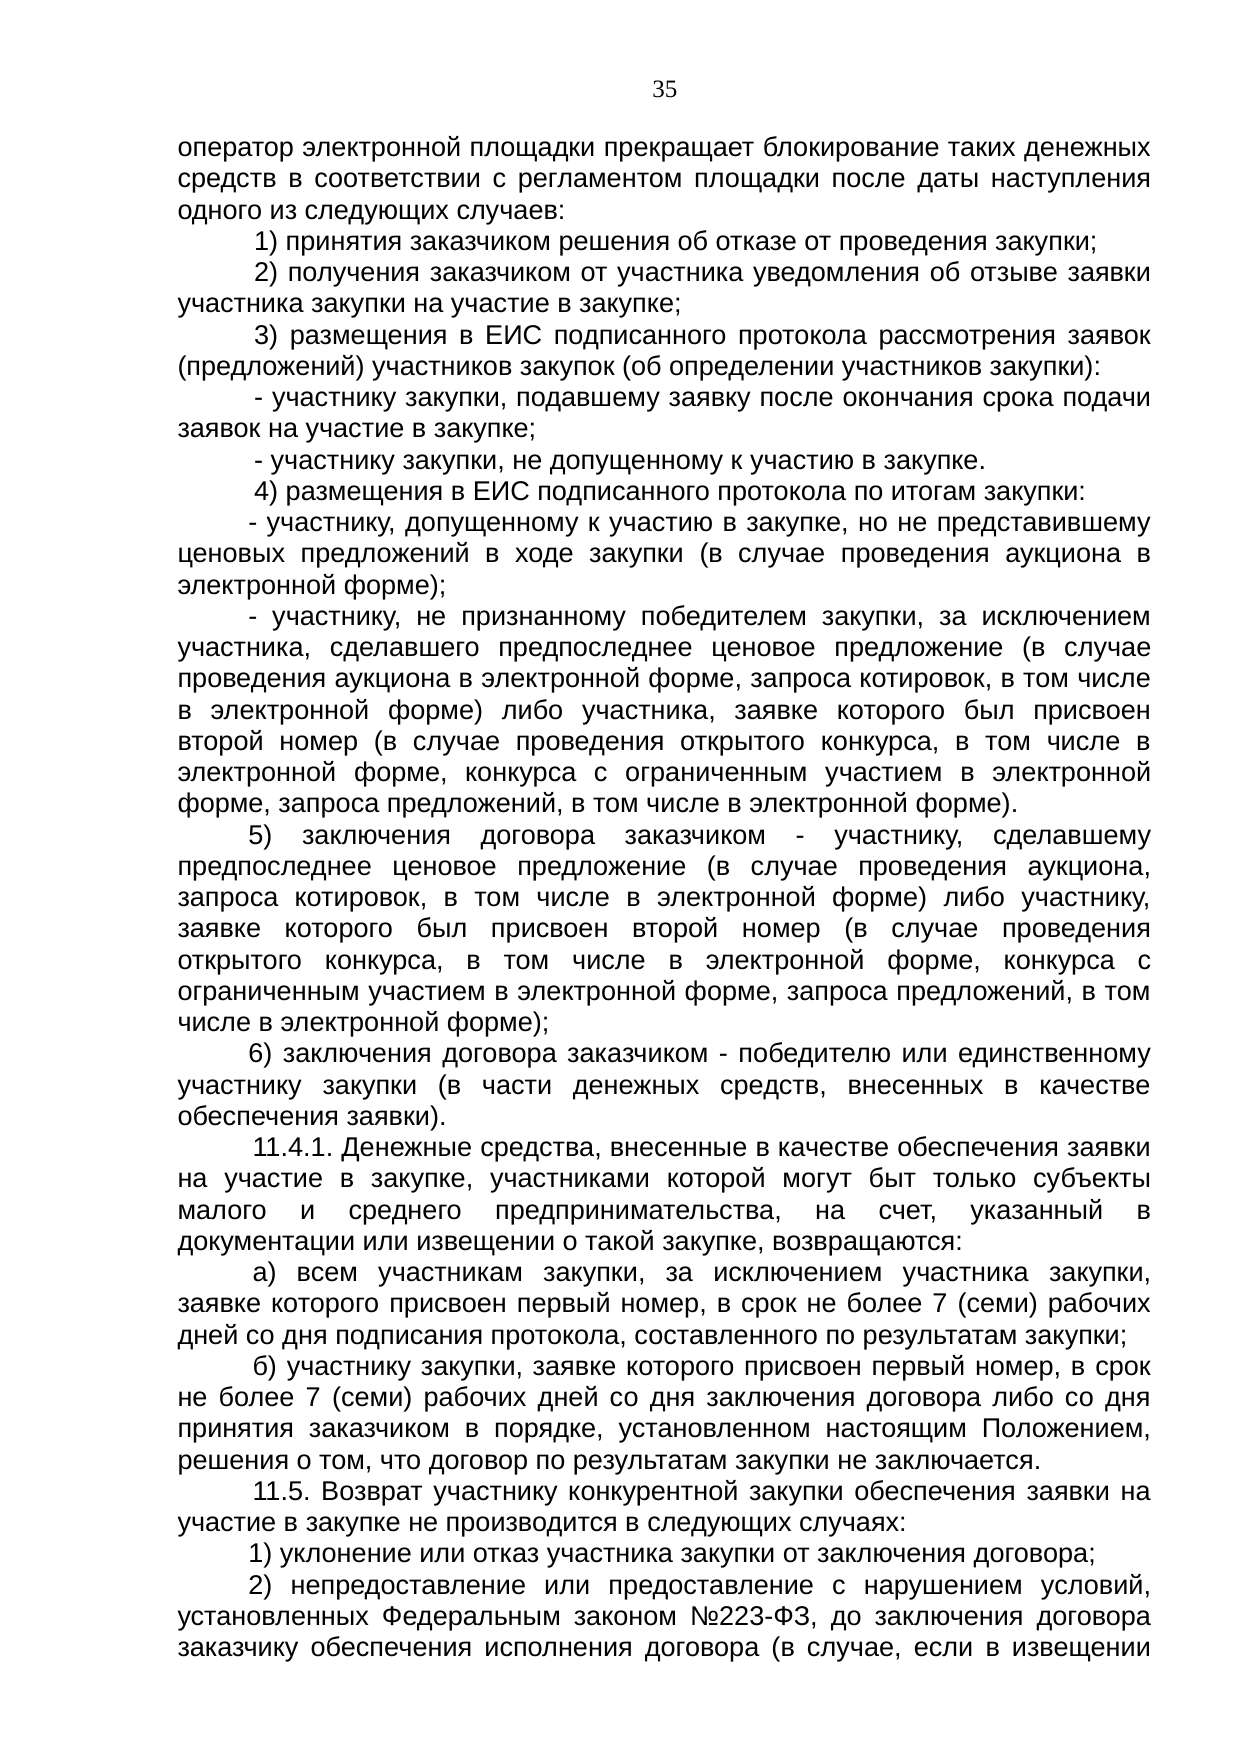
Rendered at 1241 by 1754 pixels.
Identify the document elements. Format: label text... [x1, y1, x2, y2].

text 2) получения заказчиком от участника уведомления об отзыве заявки участника закупки на участие в закупке; [177, 256, 1152, 319]
text 1) принятия заказчиком решения об отказе от проведения закупки; [177, 225, 1152, 256]
text 11.5. Возврат участнику конкурентной закупки обеспечения заявки на участие в закупке не производится в следующих случаях: [177, 1475, 1152, 1537]
text оператор электронной площадки прекращает блокирование таких денежных средств в соответствии с регламентом площадки после даты наступления одного из следующих случаев: [177, 131, 1152, 225]
text - участнику, не признанному победителем закупки, за исключением участника, сделавшего предпоследнее ценовое предложение (в случае проведения аукциона в электронной форме, запроса котировок, в том числе в электронной форме) либо участника, заявке которого был присвоен второй номер (в случае проведения открытого конкурса, в том числе в электронной форме, конкурса с ограниченным участием в электронной форме, запроса предложений, в том числе в электронной форме). [177, 600, 1152, 819]
text - участнику закупки, не допущенному к участию в закупке. [177, 444, 1152, 475]
text - участнику, допущенному к участию в закупке, но не представившему ценовых предложений в ходе закупки (в случае проведения аукциона в электронной форме); [177, 506, 1152, 600]
text 2) непредоставление или предоставление с нарушением условий, установленных Федеральным законом №223-ФЗ, до заключения договора заказчику обеспечения исполнения договора (в случае, если в извещении [177, 1569, 1152, 1662]
text б) участнику закупки, заявке которого присвоен первый номер, в срок не более 7 (семи) рабочих дней со дня заключения договора либо со дня принятия заказчиком в порядке, установленном настоящим Положением, решения о том, что договор по результатам закупки не заключается. [177, 1350, 1152, 1475]
text 6) заключения договора заказчиком - победителю или единственному участнику закупки (в части денежных средств, внесенных в качестве обеспечения заявки). [177, 1037, 1152, 1131]
text - участнику закупки, подавшему заявку после окончания срока подачи заявок на участие в закупке; [177, 381, 1152, 444]
text а) всем участникам закупки, за исключением участника закупки, заявке которого присвоен первый номер, в срок не более 7 (семи) рабочих дней со дня подписания протокола, составленного по результатам закупки; [177, 1256, 1152, 1350]
text 1) уклонение или отказ участника закупки от заключения договора; [177, 1537, 1152, 1569]
text 11.4.1. Денежные средства, внесенные в качестве обеспечения заявки на участие в закупке, участниками которой могут быт только субъекты малого и среднего предпринимательства, на счет, указанный в документации или извещении о такой закупке, возвращаются: [177, 1131, 1152, 1256]
text 3) размещения в ЕИС подписанного протокола рассмотрения заявок (предложений) участников закупок (об определении участников закупки): [177, 319, 1152, 381]
text 4) размещения в ЕИС подписанного протокола по итогам закупки: [177, 475, 1152, 506]
text 5) заключения договора заказчиком - участнику, сделавшему предпоследнее ценовое предложение (в случае проведения аукциона, запроса котировок, в том числе в электронной форме) либо участнику, заявке которого был присвоен второй номер (в случае проведения открытого конкурса, в том числе в электронной форме, конкурса с ограниченным участием в электронной форме, запроса предложений, в том числе в электронной форме); [177, 819, 1152, 1037]
